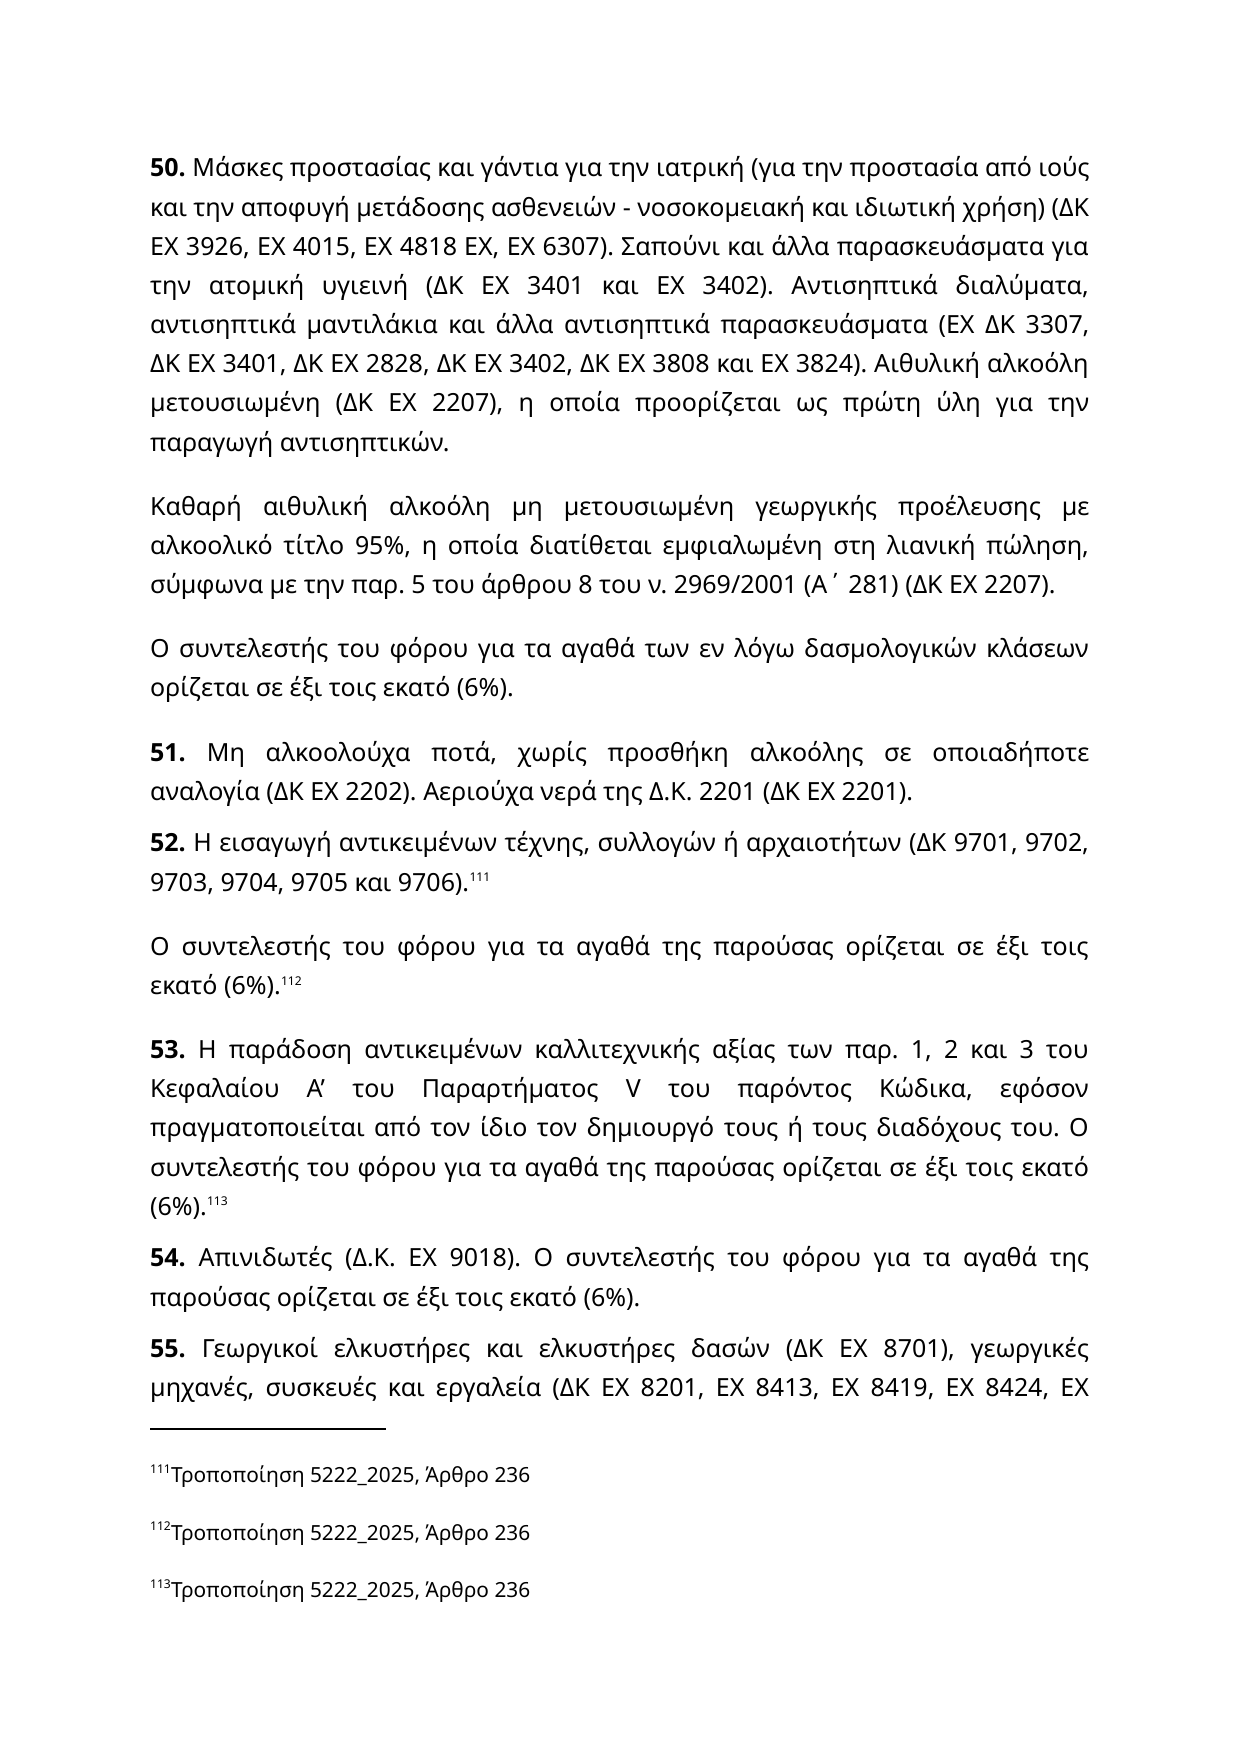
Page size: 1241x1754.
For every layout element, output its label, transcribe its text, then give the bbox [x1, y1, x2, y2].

text 52. Η εισαγωγή αντικειμένων τέχνης, συλλογών ή αρχαιοτήτων (ΔΚ 9701, 9702, 9703, 9704, 9705 και 9706). [150, 825, 1090, 898]
text 53. Η παράδοση αντικειμένων καλλιτεχνικής αξίας των παρ. 1, 2 και 3 του Κεφαλαίου Α’ του Παραρτήματος V του παρόντος Κώδικα, εφόσον πραγματοποιείται από τον ίδιο τον δημιουργό τους ή τους διαδόχους του. Ο συντελεστής του φόρου για τα αγαθά της παρούσας ορίζεται σε έξι τοις εκατό (6%). [150, 1032, 1090, 1222]
text Καθαρή αιθυλική αλκοόλη μη μετουσιωμένη γεωργικής προέλευσης με αλκοολικό τίτλο 95%, η οποία διατίθεται εμφιαλωμένη στη λιανική πώληση, σύμφωνα με την παρ. 5 του άρθρου 8 του ν. 2969/2001 (Α΄ 281) (ΔΚ ΕΧ 2207). [150, 488, 1090, 601]
text Τροποποίηση 5222_2025, Άρθρο 236 [150, 1576, 1090, 1604]
text Τροποποίηση 5222_2025, Άρθρο 236 [150, 1518, 1090, 1546]
text 55. Γεωργικοί ελκυστήρες και ελκυστήρες δασών (ΔΚ ΕΧ 8701), γεωργικές μηχανές, συσκευές και εργαλεία (ΔΚ ΕΧ 8201, ΕΧ 8413, ΕΧ 8419, ΕΧ 8424, ΕΧ [150, 1331, 1090, 1404]
text 50. Μάσκες προστασίας και γάντια για την ιατρική (για την προστασία από ιούς και την αποφυγή μετάδοσης ασθενειών - νοσοκομειακή και ιδιωτική χρήση) (ΔΚ ΕΧ 3926, ΕΧ 4015, ΕΧ 4818 ΕΧ, ΕΧ 6307). Σαπούνι και άλλα παρασκευάσματα για την ατομική υγιεινή (ΔΚ ΕΧ 3401 και ΕΧ 3402). Αντισηπτικά διαλύματα, αντισηπτικά μαντιλάκια και άλλα αντισηπτικά παρασκευάσματα (ΕΧ ΔΚ 3307, ΔΚ ΕΧ 3401, ΔΚ ΕΧ 2828, ΔΚ ΕΧ 3402, ΔΚ ΕΧ 3808 και ΕΧ 3824). Αιθυλική αλκοόλη μετουσιωμένη (ΔΚ ΕΧ 2207), η οποία προορίζεται ως πρώτη ύλη για την παραγωγή αντισηπτικών. [150, 150, 1090, 458]
text 54. Απινιδωτές (Δ.Κ. ΕΧ 9018). Ο συντελεστής του φόρου για τα αγαθά της παρούσας ορίζεται σε έξι τοις εκατό (6%). [150, 1240, 1090, 1313]
text Ο συντελεστής του φόρου για τα αγαθά της παρούσας ορίζεται σε έξι τοις εκατό (6%). [150, 928, 1090, 1002]
text Τροποποίηση 5222_2025, Άρθρο 236 [150, 1460, 1090, 1489]
text Ο συντελεστής του φόρου για τα αγαθά των εν λόγω δασμολογικών κλάσεων ορίζεται σε έξι τοις εκατό (6%). [150, 631, 1090, 704]
text 51. Μη αλκοολούχα ποτά, χωρίς προσθήκη αλκοόλης σε οποιαδήποτε αναλογία (ΔΚ ΕΧ 2202). Αεριούχα νερά της Δ.Κ. 2201 (ΔΚ ΕΧ 2201). [150, 734, 1090, 807]
